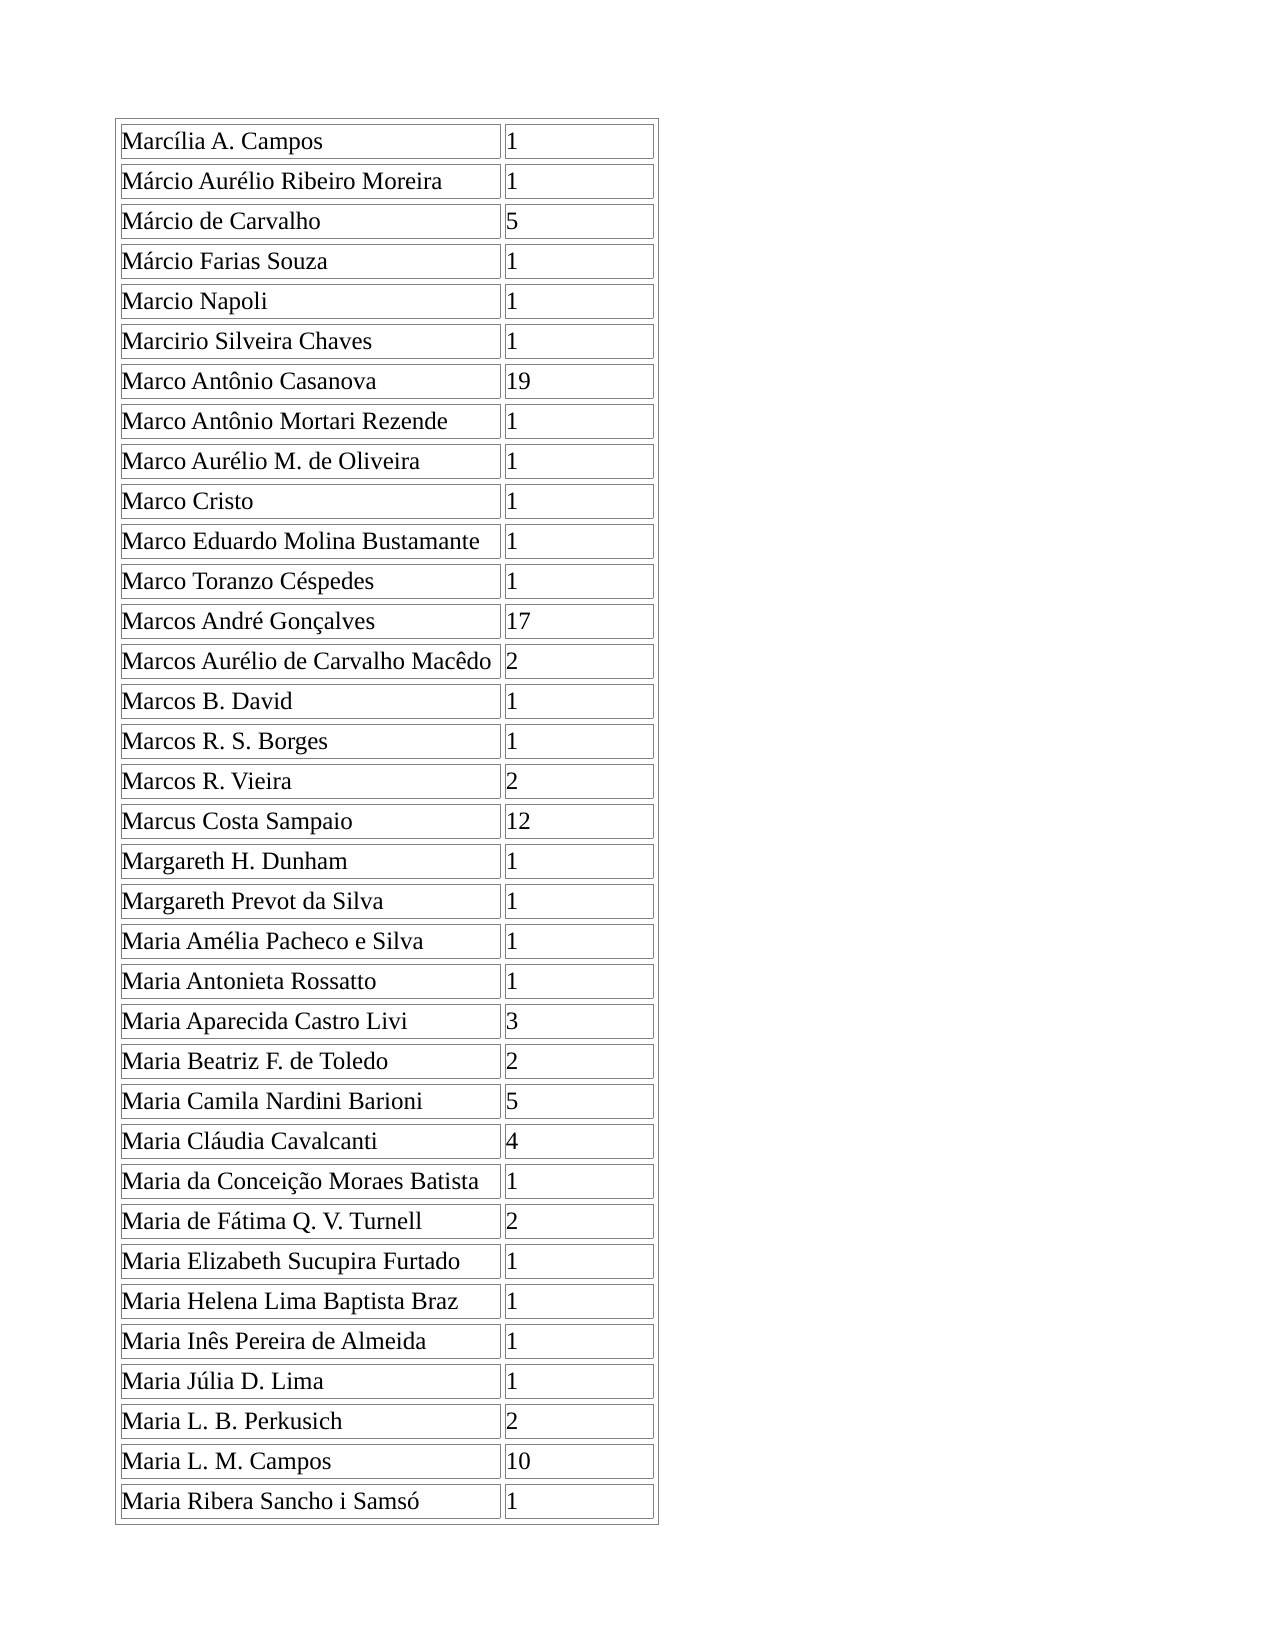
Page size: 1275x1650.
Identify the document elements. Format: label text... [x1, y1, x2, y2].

table_cell 1 [503, 678, 656, 718]
table_cell 19 [503, 358, 656, 398]
table_cell 4 [503, 1118, 656, 1158]
table_cell Maria da Conceição Moraes Batista [118, 1158, 503, 1198]
table_cell Márcio de Carvalho [118, 198, 503, 238]
table_cell 2 [503, 1198, 656, 1238]
table_cell Márcio Aurélio Ribeiro Moreira [118, 158, 503, 198]
table_cell Maria Ribera Sancho i Samsó [118, 1478, 503, 1518]
table_cell Maria Helena Lima Baptista Braz [118, 1278, 503, 1318]
table_cell Maria Inês Pereira de Almeida [118, 1318, 503, 1358]
table_cell 2 [503, 758, 656, 798]
table_cell Marcos Aurélio de Carvalho Macêdo [118, 638, 503, 678]
table_cell Márcio Farias Souza [118, 238, 503, 278]
table_cell Marco Cristo [118, 478, 503, 518]
table_cell Marcos B. David [118, 678, 503, 718]
table_cell 1 [503, 1478, 656, 1518]
table_cell 1 [503, 1318, 656, 1358]
table_cell 1 [503, 478, 656, 518]
table_cell 10 [503, 1438, 656, 1478]
table_cell 1 [503, 1238, 656, 1278]
table_cell 3 [503, 998, 656, 1038]
table_cell Maria Camila Nardini Barioni [118, 1078, 503, 1118]
table_cell 1 [503, 718, 656, 758]
table_cell Marco Eduardo Molina Bustamante [118, 518, 503, 558]
table_cell Marcos R. S. Borges [118, 718, 503, 758]
table_cell 1 [503, 318, 656, 358]
table_cell 1 [503, 558, 656, 598]
table_cell 2 [503, 1038, 656, 1078]
table_cell Marcos R. Vieira [118, 758, 503, 798]
table_cell 1 [503, 918, 656, 958]
table_cell Maria Aparecida Castro Livi [118, 998, 503, 1038]
table_cell Maria L. B. Perkusich [118, 1398, 503, 1438]
table_cell 1 [503, 238, 656, 278]
table_cell Marcus Costa Sampaio [118, 798, 503, 838]
table_cell Marco Antônio Mortari Rezende [118, 398, 503, 438]
table_cell Marco Toranzo Céspedes [118, 558, 503, 598]
table_cell 2 [503, 638, 656, 678]
table_cell Marcos André Gonçalves [118, 598, 503, 638]
table_cell Marco Aurélio M. de Oliveira [118, 438, 503, 478]
table_cell 5 [503, 1078, 656, 1118]
table_cell 5 [503, 198, 656, 238]
table_cell 1 [503, 838, 656, 878]
table_cell 17 [503, 598, 656, 638]
table_cell 12 [503, 798, 656, 838]
table_cell 1 [503, 1358, 656, 1398]
table_cell Marcirio Silveira Chaves [118, 318, 503, 358]
table_cell Maria Amélia Pacheco e Silva [118, 918, 503, 958]
table_cell 1 [503, 438, 656, 478]
table_cell 1 [503, 278, 656, 318]
table_cell 2 [503, 1398, 656, 1438]
table_cell 1 [503, 1278, 656, 1318]
table_cell Marcília A. Campos [118, 119, 503, 158]
table_cell 1 [503, 518, 656, 558]
table_cell 1 [503, 119, 656, 158]
table_cell Maria de Fátima Q. V. Turnell [118, 1198, 503, 1238]
table_cell Maria Elizabeth Sucupira Furtado [118, 1238, 503, 1278]
table_cell Margareth H. Dunham [118, 838, 503, 878]
table_cell Maria Antonieta Rossatto [118, 958, 503, 998]
table_cell Maria L. M. Campos [118, 1438, 503, 1478]
table_cell 1 [503, 878, 656, 918]
table_cell 1 [503, 1158, 656, 1198]
table_cell 1 [503, 958, 656, 998]
table_cell Marco Antônio Casanova [118, 358, 503, 398]
table_cell 1 [503, 158, 656, 198]
table_cell Maria Cláudia Cavalcanti [118, 1118, 503, 1158]
table_cell Marcio Napoli [118, 278, 503, 318]
table_cell 1 [503, 398, 656, 438]
table_cell Margareth Prevot da Silva [118, 878, 503, 918]
table_cell Maria Júlia D. Lima [118, 1358, 503, 1398]
table_cell Maria Beatriz F. de Toledo [118, 1038, 503, 1078]
